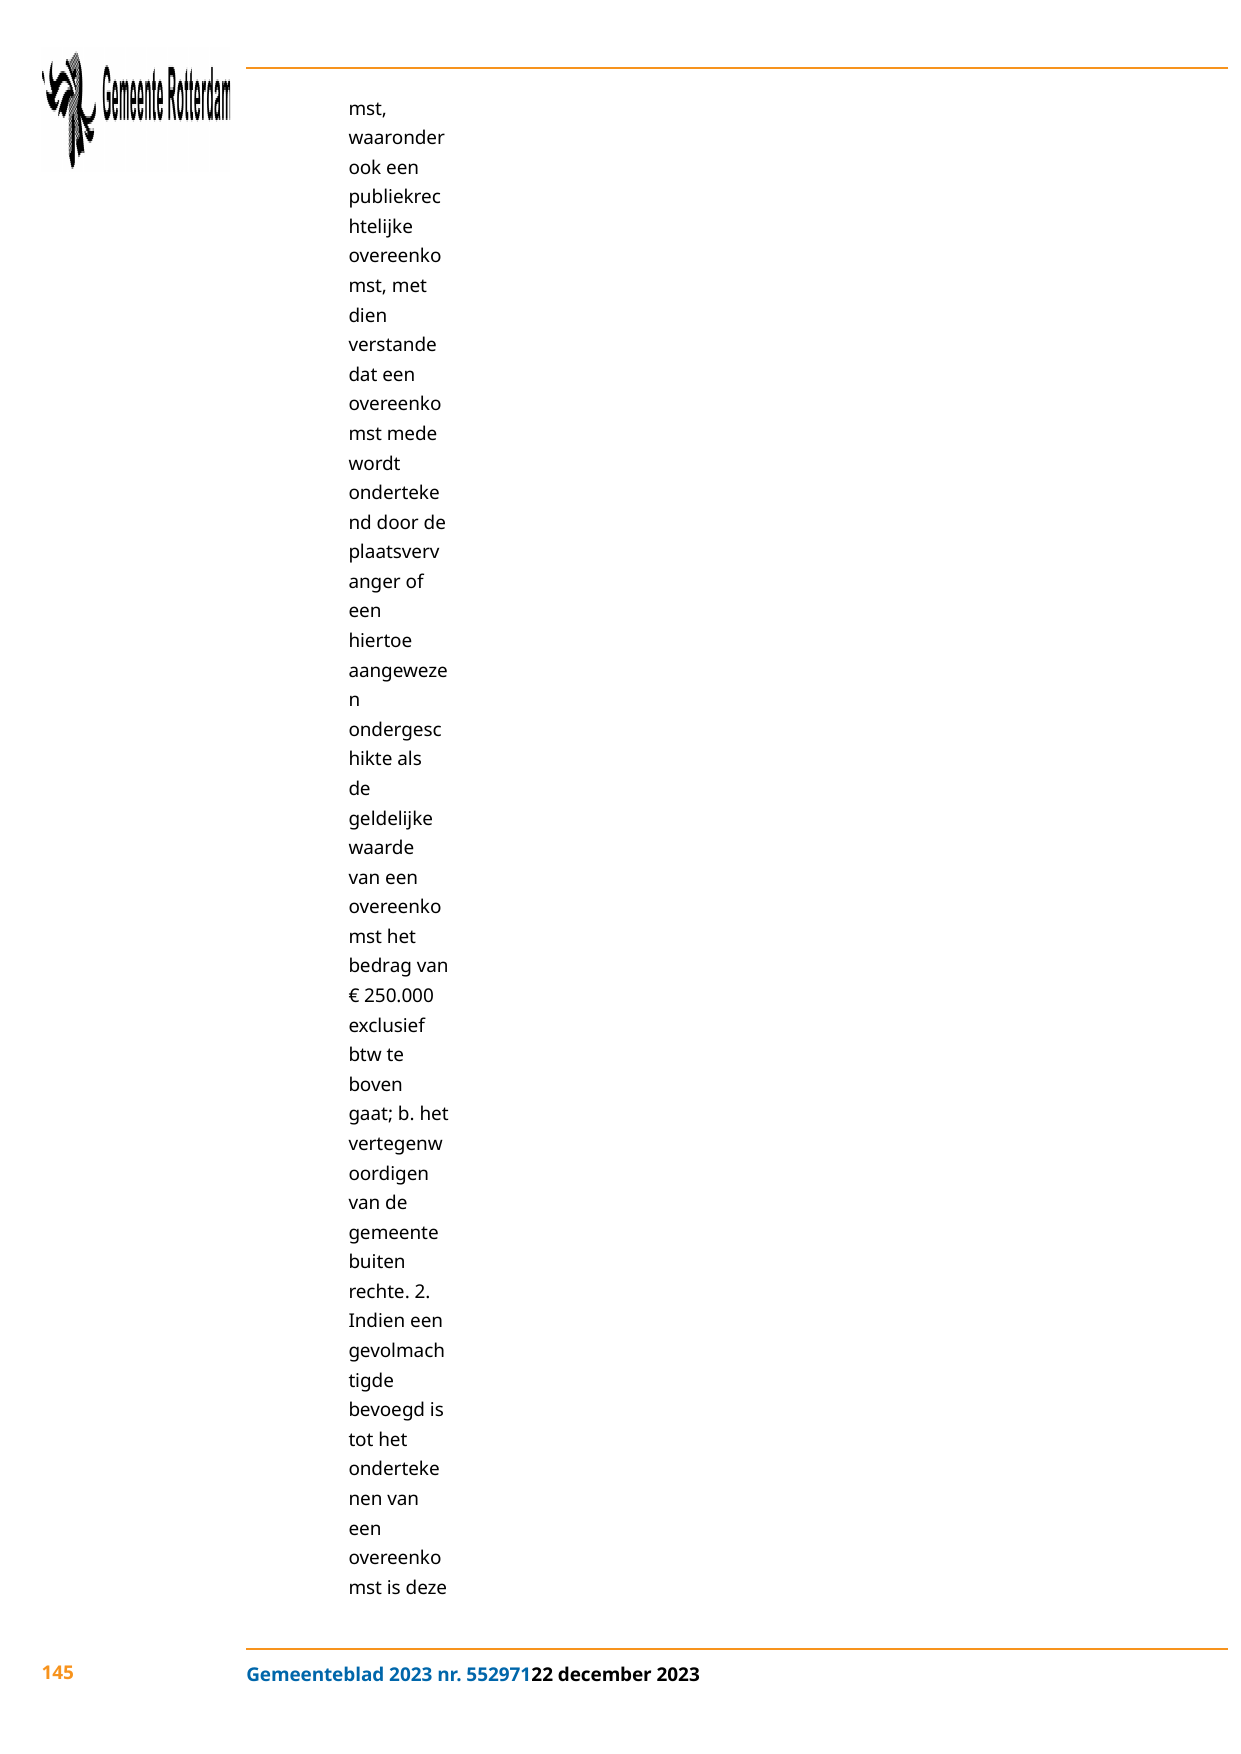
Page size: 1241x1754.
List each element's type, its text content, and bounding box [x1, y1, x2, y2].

table_cell [951, 95, 1051, 1600]
picture [41, 47, 231, 172]
table_cell [248, 95, 348, 1600]
table_cell [1051, 95, 1152, 1600]
table_cell [650, 95, 750, 1600]
table_cell [549, 95, 649, 1600]
table_cell mst, waaronder ook een publiekrechtelijke overeenkomst, met dien verstande dat een overeenkomst mede wordt ondertekend door de plaatsvervanger of een hiertoe aangewezen ondergeschikte als de geldelijke waarde van een overeenkomst het bedrag van € 250.000 exclusief btw te boven gaat; b. het vertegenwoordigen van de gemeente buiten rechte. 2. Indien een gevolmachtigde bevoegd is tot het ondertekenen van een overeenkomst is deze [348, 95, 449, 1600]
table_cell [750, 95, 850, 1600]
table_cell [850, 95, 951, 1600]
table_cell [449, 95, 549, 1600]
